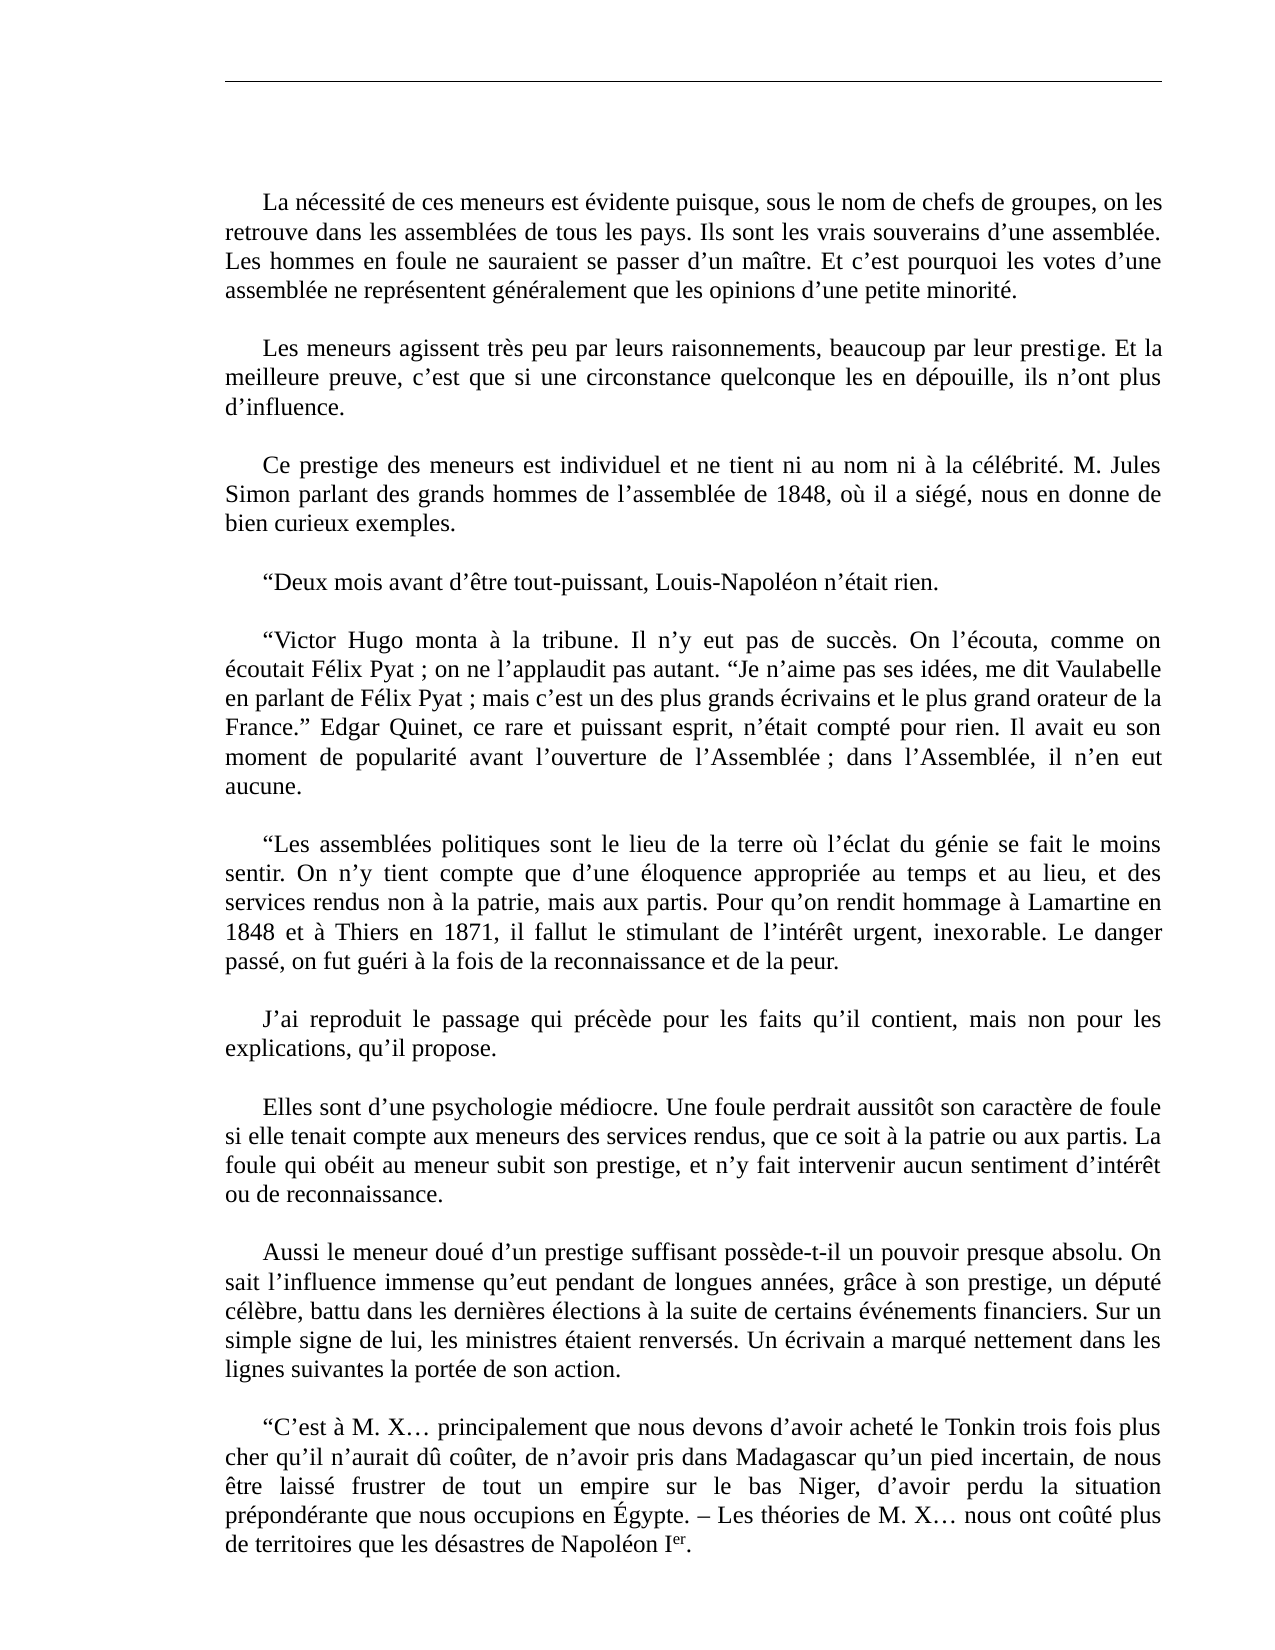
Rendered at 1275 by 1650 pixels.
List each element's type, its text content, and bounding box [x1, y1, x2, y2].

text “C’est à M. X… principalement que nous devons d’avoir acheté le Tonkin trois fois plus cher qu’il n’aurait dû coûter, de n’avoir pris dans Madagascar qu’un pied incertain, de nous être laissé frustrer de tout un empire sur le bas Niger, d’avoir perdu la situation prépondérante que nous occupions en Égypte. – Les théories de M. X… nous ont coûté plus de territoires que les désastres de Napoléon Ier. [225, 1412, 1162, 1558]
text La nécessité de ces meneurs est évidente puisque, sous le nom de chefs de grou­pes, on les retrouve dans les assemblées de tous les pays. Ils sont les vrais souverains d’une assemblée. Les hommes en foule ne sauraient se passer d’un maître. Et c’est pourquoi les votes d’une assemblée ne représentent généralement que les opinions d’une petite minorité. [225, 187, 1162, 304]
text “Les assemblées politiques sont le lieu de la terre où l’éclat du génie se fait le moins sentir. On n’y tient compte que d’une éloquence appropriée au temps et au lieu, et des services rendus non à la patrie, mais aux partis. Pour qu’on rendit hommage à Lamartine en 1848 et à Thiers en 1871, il fallut le stimulant de l’intérêt urgent, inexo­rable. Le danger passé, on fut guéri à la fois de la recon­naissance et de la peur. [225, 829, 1162, 975]
text J’ai reproduit le passage qui précède pour les faits qu’il contient, mais non pour les explications, qu’il propose. [225, 1004, 1162, 1062]
text Elles sont d’une psychologie médiocre. Une foule perdrait aussitôt son caractère de foule si elle tenait compte aux meneurs des services rendus, que ce soit à la patrie ou aux partis. La foule qui obéit au meneur subit son prestige, et n’y fait intervenir aucun sentiment d’intérêt ou de reconnaissance. [225, 1092, 1162, 1208]
text Les meneurs agissent très peu par leurs raisonnements, beaucoup par leur presti­ge. Et la meilleure preuve, c’est que si une circonstance quelconque les en dépouille, ils n’ont plus d’influence. [225, 333, 1162, 421]
text “Deux mois avant d’être tout-puissant, Louis-Napoléon n’était rien. [225, 567, 1162, 596]
text Aussi le meneur doué d’un prestige suffisant possède-t-il un pouvoir presque absolu. On sait l’influence immense qu’eut pendant de longues années, grâce à son prestige, un député célèbre, battu dans les dernières élections à la suite de certains événements financiers. Sur un simple signe de lui, les ministres étaient renversés. Un écrivain a marqué nettement dans les lignes suivantes la portée de son action. [225, 1237, 1162, 1383]
text Ce prestige des meneurs est individuel et ne tient ni au nom ni à la célébrité. M. Jules Simon parlant des grands hommes de l’assemblée de 1848, où il a siégé, nous en donne de bien curieux exemples. [225, 450, 1162, 537]
text “Victor Hugo monta à la tribune. Il n’y eut pas de succès. On l’écouta, comme on écoutait Félix Pyat ; on ne l’applaudit pas autant. “Je n’aime pas ses idées, me dit Vaulabelle en parlant de Félix Pyat ; mais c’est un des plus grands écrivains et le plus grand orateur de la France.” Edgar Quinet, ce rare et puissant esprit, n’était compté pour rien. Il avait eu son moment de popularité avant l’ouverture de l’Assemblée ; dans l’Assemblée, il n’en eut aucune. [225, 625, 1162, 800]
